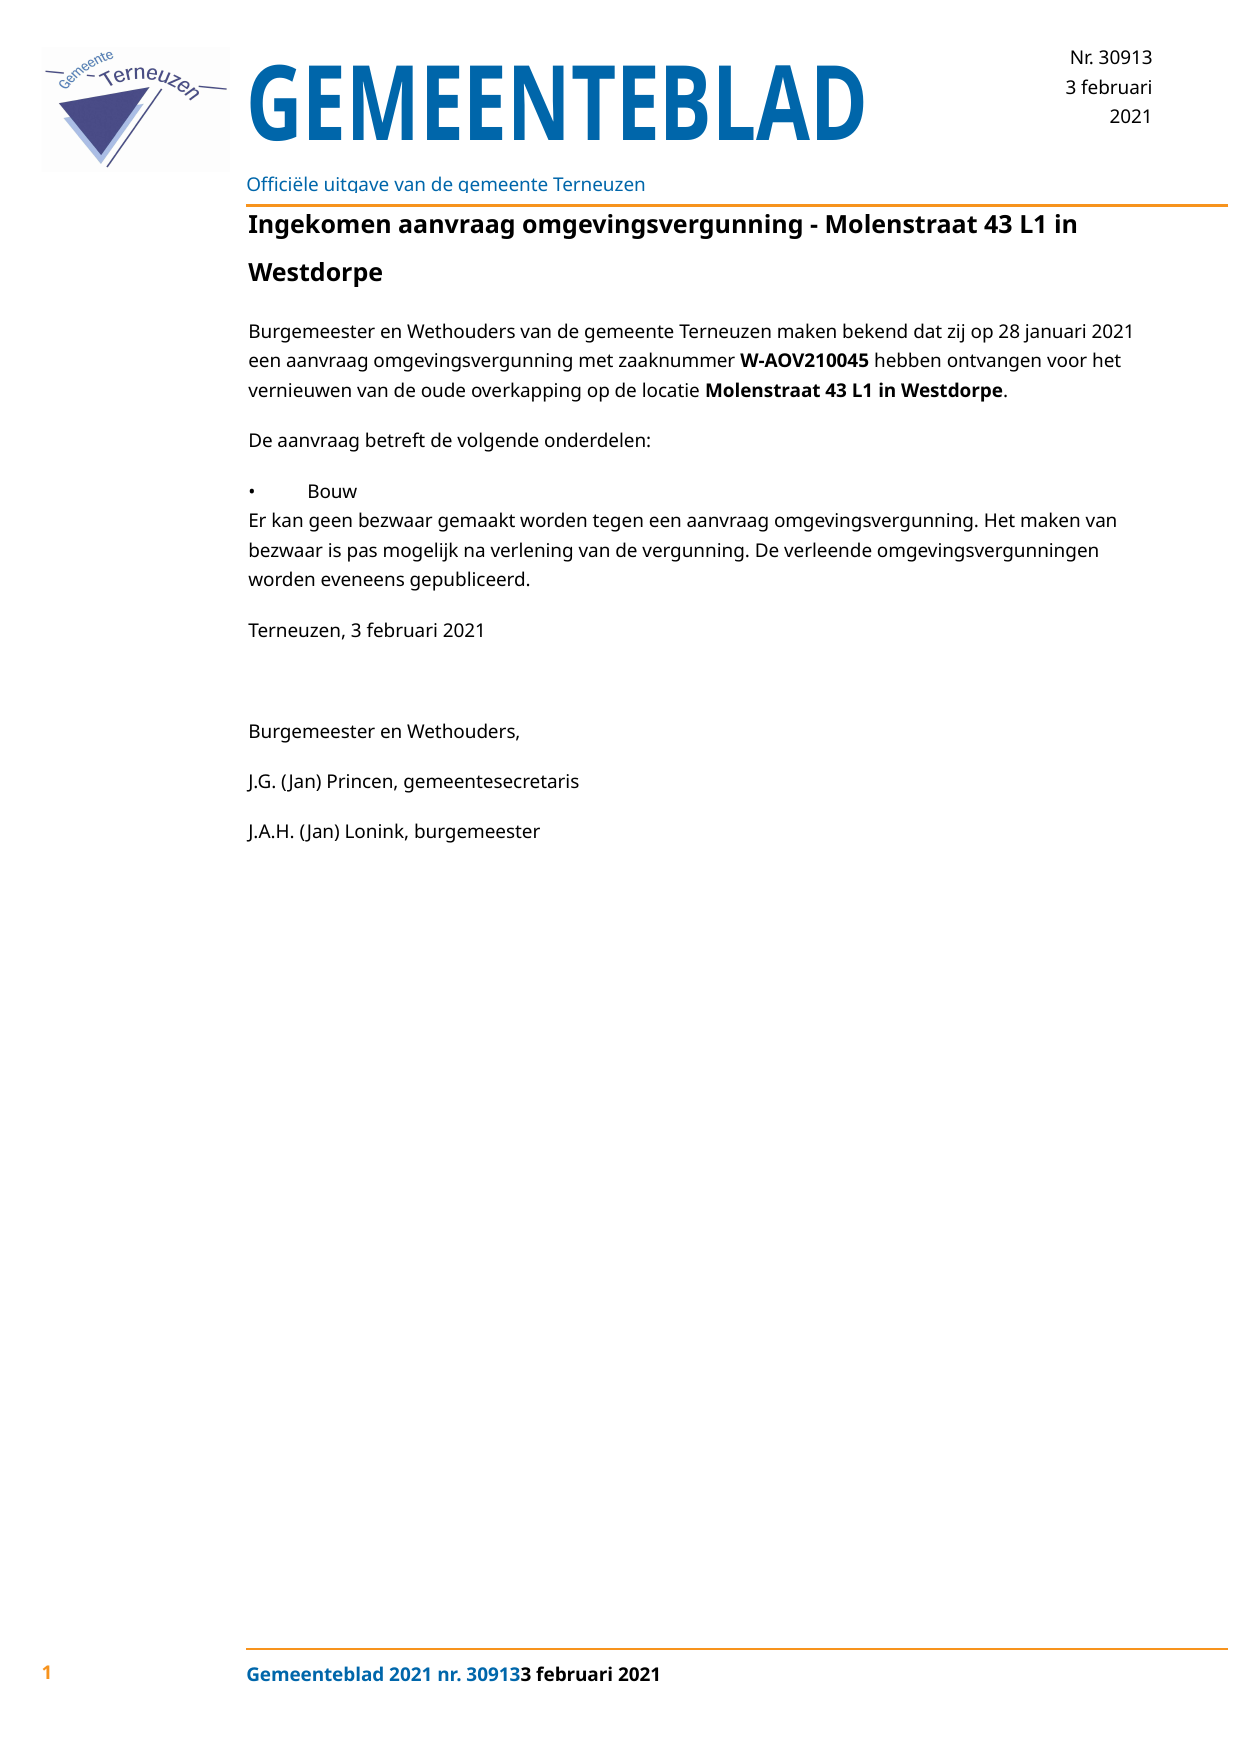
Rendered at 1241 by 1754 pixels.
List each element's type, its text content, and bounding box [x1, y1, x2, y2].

text Er kan geen bezwaar gemaakt worden tegen een aanvraag omgevingsvergunning. Het maken van bezwaar is pas mogelijk na verlening van de vergunning. De verleende omgevingsvergunningen worden eveneens gepubliceerd. [248, 507, 1152, 592]
text Burgemeester en Wethouders, [248, 718, 1152, 744]
text De aanvraag betreft de volgende onderdelen: [248, 427, 1152, 453]
text Ingekomen aanvraag omgevingsvergunning - Molenstraat 43 L1 in Westdorpe [248, 207, 1152, 288]
text Terneuzen, 3 februari 2021 [248, 617, 1152, 643]
list Bouw [248, 478, 1152, 504]
picture [41, 47, 231, 172]
text Burgemeester en Wethouders van de gemeente Terneuzen maken bekend dat zij op 28 januari 2021 een aanvraag omgevingsvergunning met zaaknummer W-AOV210045 hebben ontvangen voor het vernieuwen van de oude overkapping op de locatie Molenstraat 43 L1 in Westdorpe. [248, 318, 1152, 403]
text J.A.H. (Jan) Lonink, burgemeester [248, 819, 1152, 844]
text J.G. (Jan) Princen, gemeentesecretaris [248, 768, 1152, 794]
